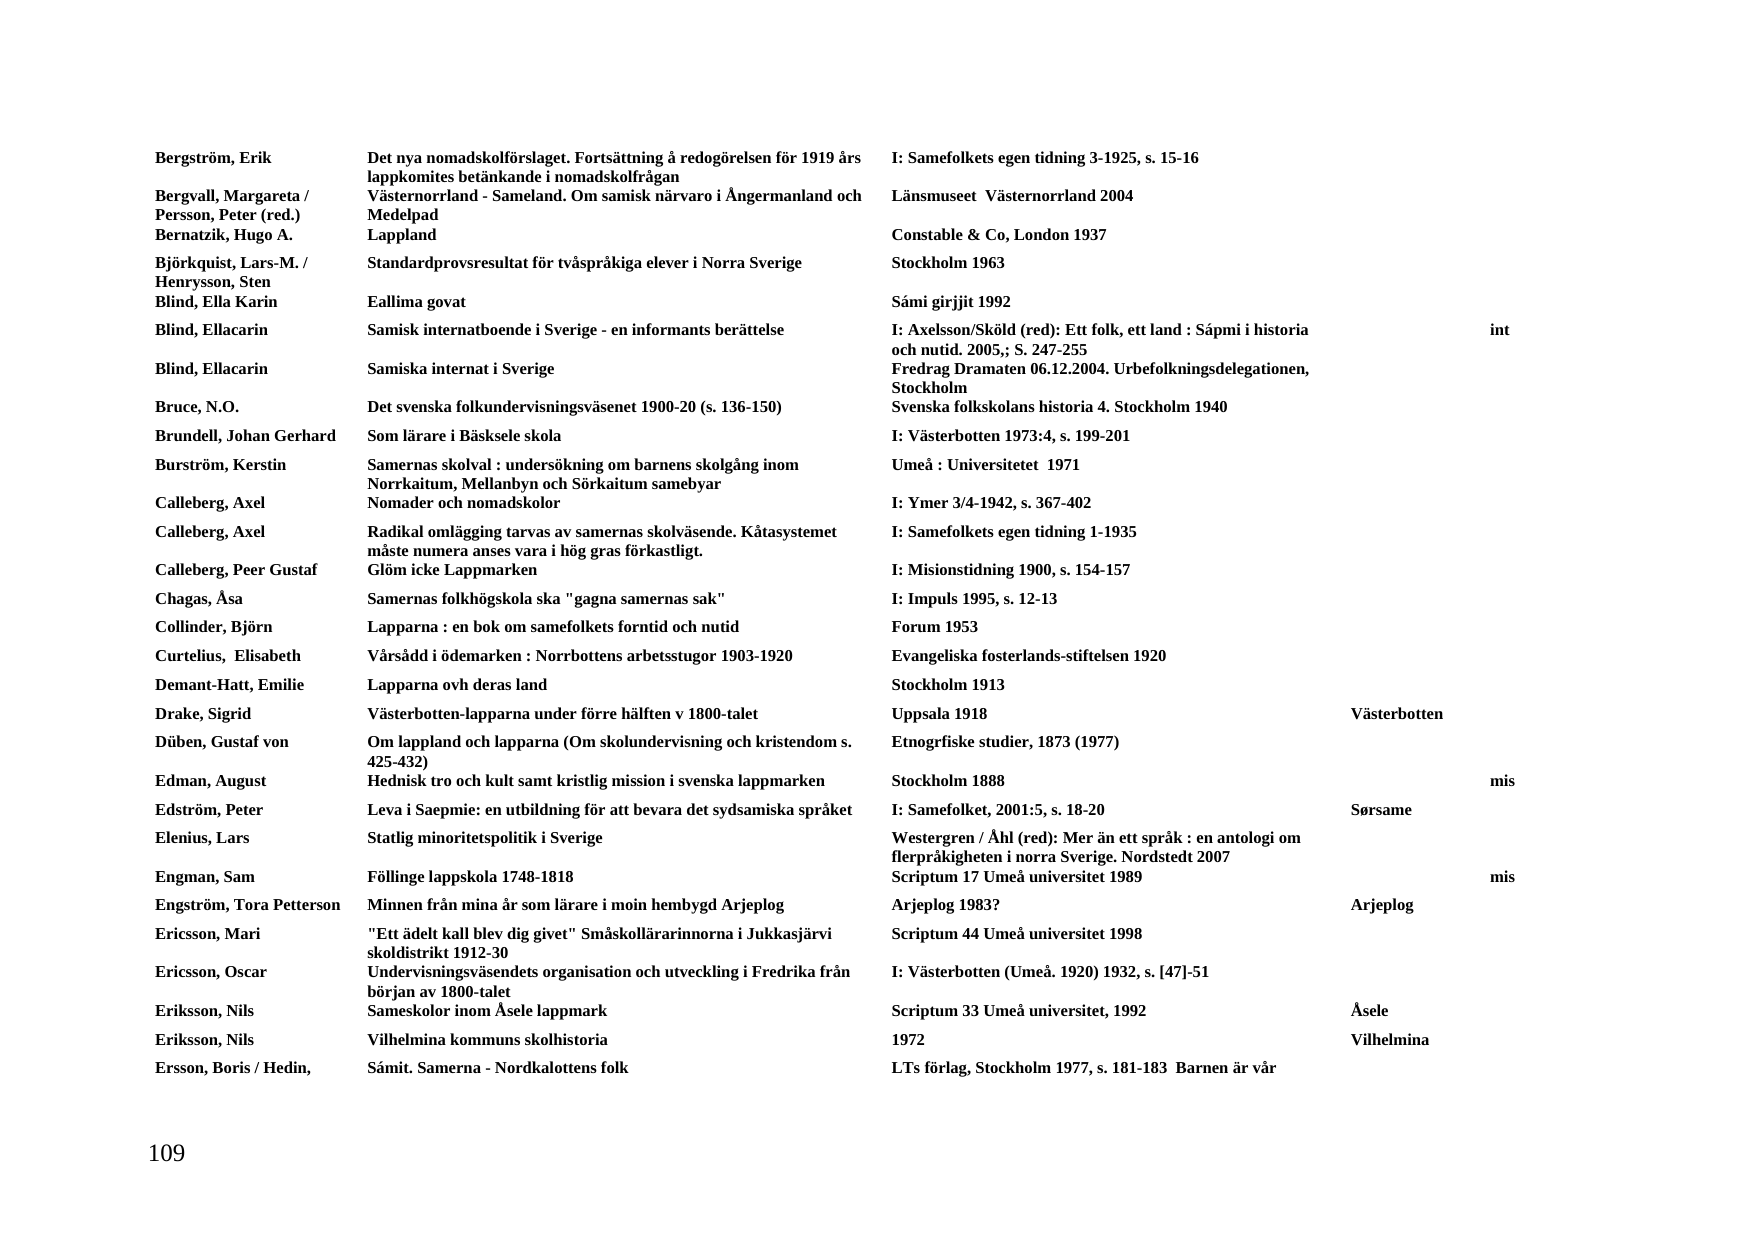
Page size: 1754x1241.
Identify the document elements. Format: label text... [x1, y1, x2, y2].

table_cell [1483, 224, 1606, 253]
table_cell Västerbotten-lapparna under förre hälften v 1800-talet [360, 704, 884, 732]
table_cell [1343, 732, 1483, 771]
table_cell [1483, 397, 1606, 426]
table_cell [1483, 560, 1606, 588]
table_cell I: Västerbotten (Umeå. 1920) 1932, s. [47]-51 [884, 962, 1343, 1001]
table_cell [1343, 589, 1483, 617]
table_cell [1343, 454, 1483, 493]
table_cell [1483, 617, 1606, 646]
table_cell [1483, 828, 1606, 866]
table_cell [1483, 1029, 1606, 1058]
table_cell Samernas folkhögskola ska "gagna samernas sak" [360, 589, 884, 617]
table_cell Vårsådd i ödemarken : Norrbottens arbetsstugor 1903-1920 [360, 646, 884, 675]
table_cell Edström, Peter [148, 799, 360, 828]
table_cell [1343, 617, 1483, 646]
table_cell [1343, 224, 1483, 253]
table_cell [1343, 560, 1483, 588]
table_cell Arjeplog 1983? [884, 895, 1343, 924]
table_cell Vilhelmina [1343, 1029, 1483, 1058]
table_cell Blind, Ellacarin [148, 320, 360, 358]
table_cell Edman, August [148, 771, 360, 799]
table_cell Leva i Saepmie: en utbildning för att bevara det sydsamiska språket [360, 799, 884, 828]
table_cell Minnen från mina år som lärare i moin hembygd Arjeplog [360, 895, 884, 924]
table_cell [1483, 186, 1606, 224]
table_cell Umeå : Universitetet 1971 [884, 454, 1343, 493]
table_cell Västerbotten [1343, 704, 1483, 732]
table_cell int [1483, 320, 1606, 358]
table_cell [1343, 291, 1483, 320]
table_cell Constable & Co, London 1937 [884, 224, 1343, 253]
table_cell [1483, 704, 1606, 732]
table_cell Eriksson, Nils [148, 1029, 360, 1058]
table_cell [1483, 924, 1606, 962]
table_cell [1483, 962, 1606, 1001]
table_cell Scriptum 17 Umeå universitet 1989 [884, 866, 1343, 895]
table_cell Samernas skolval : undersökning om barnens skolgång inom Norrkaitum, Mellanbyn och Sörkaitum samebyar [360, 454, 884, 493]
table_cell Stockholm 1963 [884, 253, 1343, 291]
table_cell Curtelius, Elisabeth [148, 646, 360, 675]
table_cell [1483, 253, 1606, 291]
table_cell Demant-Hatt, Emilie [148, 675, 360, 703]
table_cell Blind, Ellacarin [148, 359, 360, 397]
table_cell [1483, 589, 1606, 617]
table_cell [1343, 148, 1483, 186]
table_cell I: Ymer 3/4-1942, s. 367-402 [884, 493, 1343, 521]
table_cell Statlig minoritetspolitik i Sverige [360, 828, 884, 866]
table_cell Collinder, Björn [148, 617, 360, 646]
table_cell Bruce, N.O. [148, 397, 360, 426]
table_cell Engman, Sam [148, 866, 360, 895]
table_cell Åsele [1343, 1001, 1483, 1029]
table_cell Det nya nomadskolförslaget. Fortsättning å redogörelsen för 1919 års lappkomites betänkande i nomadskolfrågan [360, 148, 884, 186]
table_cell [1483, 521, 1606, 560]
table_cell [1343, 828, 1483, 866]
table_cell mis [1483, 866, 1606, 895]
table_cell Etnogrfiske studier, 1873 (1977) [884, 732, 1343, 771]
table_cell I: Samefolkets egen tidning 1-1935 [884, 521, 1343, 560]
table_cell Arjeplog [1343, 895, 1483, 924]
table_cell Bernatzik, Hugo A. [148, 224, 360, 253]
table_cell [1343, 962, 1483, 1001]
table_cell Stockholm 1888 [884, 771, 1343, 799]
table_cell [1343, 866, 1483, 895]
table_cell Scriptum 33 Umeå universitet, 1992 [884, 1001, 1343, 1029]
table_cell LTs förlag, Stockholm 1977, s. 181-183 Barnen är vår [884, 1058, 1343, 1087]
table_cell [1483, 732, 1606, 771]
table_cell Hednisk tro och kult samt kristlig mission i svenska lappmarken [360, 771, 884, 799]
table_cell Svenska folkskolans historia 4. Stockholm 1940 [884, 397, 1343, 426]
table_cell Bergström, Erik [148, 148, 360, 186]
table_cell Samiska internat i Sverige [360, 359, 884, 397]
table_cell Björkquist, Lars-M. / Henrysson, Sten [148, 253, 360, 291]
table_cell Som lärare i Bäsksele skola [360, 426, 884, 454]
table_cell I: Axelsson/Sköld (red): Ett folk, ett land : Sápmi i historia och nutid. 2005,; S. 247-255 [884, 320, 1343, 358]
table_cell Bergvall, Margareta / Persson, Peter (red.) [148, 186, 360, 224]
table_cell Eriksson, Nils [148, 1001, 360, 1029]
table_cell [1343, 1058, 1483, 1087]
table_cell Lapparna : en bok om samefolkets forntid och nutid [360, 617, 884, 646]
table_cell Glöm icke Lappmarken [360, 560, 884, 588]
table_cell [1343, 397, 1483, 426]
table_cell Lapparna ovh deras land [360, 675, 884, 703]
table_cell [1483, 454, 1606, 493]
table_cell Fredrag Dramaten 06.12.2004. Urbefolkningsdelegationen, Stockholm [884, 359, 1343, 397]
table_cell Westergren / Åhl (red): Mer än ett språk : en antologi om flerpråkigheten i norra Sverige. Nordstedt 2007 [884, 828, 1343, 866]
table_cell Nomader och nomadskolor [360, 493, 884, 521]
table_cell Brundell, Johan Gerhard [148, 426, 360, 454]
table_cell Chagas, Åsa [148, 589, 360, 617]
table_cell Calleberg, Axel [148, 493, 360, 521]
table_cell I: Impuls 1995, s. 12-13 [884, 589, 1343, 617]
table_cell Ersson, Boris / Hedin, [148, 1058, 360, 1087]
table_cell [1483, 646, 1606, 675]
table_cell [1483, 1001, 1606, 1029]
table_cell Evangeliska fosterlands-stiftelsen 1920 [884, 646, 1343, 675]
table_cell [1343, 359, 1483, 397]
table_cell [1343, 426, 1483, 454]
table_cell [1343, 320, 1483, 358]
table_cell [1343, 493, 1483, 521]
table_cell Engström, Tora Petterson [148, 895, 360, 924]
table_cell Scriptum 44 Umeå universitet 1998 [884, 924, 1343, 962]
table_cell [1483, 148, 1606, 186]
table_cell [1483, 895, 1606, 924]
table_cell [1483, 1058, 1606, 1087]
table_cell Düben, Gustaf von [148, 732, 360, 771]
table_cell "Ett ädelt kall blev dig givet" Småskollärarinnorna i Jukkasjärvi skoldistrikt 1912-30 [360, 924, 884, 962]
table_cell Uppsala 1918 [884, 704, 1343, 732]
table_cell Blind, Ella Karin [148, 291, 360, 320]
table_cell [1483, 799, 1606, 828]
table_cell Radikal omlägging tarvas av samernas skolväsende. Kåtasystemet måste numera anses vara i hög gras förkastligt. [360, 521, 884, 560]
table_cell Eallima govat [360, 291, 884, 320]
table_cell Calleberg, Axel [148, 521, 360, 560]
table_cell Ericsson, Oscar [148, 962, 360, 1001]
table_cell [1343, 924, 1483, 962]
table_cell Sámi girjjit 1992 [884, 291, 1343, 320]
table_cell Om lappland och lapparna (Om skolundervisning och kristendom s. 425-432) [360, 732, 884, 771]
table_cell Sámit. Samerna - Nordkalottens folk [360, 1058, 884, 1087]
table_cell Forum 1953 [884, 617, 1343, 646]
table_cell Sørsame [1343, 799, 1483, 828]
table_cell Samisk internatboende i Sverige - en informants berättelse [360, 320, 884, 358]
table_cell [1483, 426, 1606, 454]
table_cell mis [1483, 771, 1606, 799]
table_cell Sameskolor inom Åsele lappmark [360, 1001, 884, 1029]
table_cell Det svenska folkundervisningsväsenet 1900-20 (s. 136-150) [360, 397, 884, 426]
table_cell Burström, Kerstin [148, 454, 360, 493]
table_cell [1343, 771, 1483, 799]
table_cell 1972 [884, 1029, 1343, 1058]
table_cell I: Samefolket, 2001:5, s. 18-20 [884, 799, 1343, 828]
table_cell Undervisningsväsendets organisation och utveckling i Fredrika från början av 1800-talet [360, 962, 884, 1001]
table_cell [1343, 646, 1483, 675]
table_cell [1343, 253, 1483, 291]
table_cell Standardprovsresultat för tvåspråkiga elever i Norra Sverige [360, 253, 884, 291]
table_cell Drake, Sigrid [148, 704, 360, 732]
table_cell Ericsson, Mari [148, 924, 360, 962]
table_cell [1343, 521, 1483, 560]
table_cell [1343, 675, 1483, 703]
table_cell [1483, 359, 1606, 397]
table_cell Elenius, Lars [148, 828, 360, 866]
table_cell [1483, 291, 1606, 320]
table_cell [1483, 493, 1606, 521]
table_cell [1343, 186, 1483, 224]
table_cell [1483, 675, 1606, 703]
table_cell Stockholm 1913 [884, 675, 1343, 703]
table_cell Västernorrland - Sameland. Om samisk närvaro i Ångermanland och Medelpad [360, 186, 884, 224]
table_cell Calleberg, Peer Gustaf [148, 560, 360, 588]
table_cell I: Västerbotten 1973:4, s. 199-201 [884, 426, 1343, 454]
table_cell I: Samefolkets egen tidning 3-1925, s. 15-16 [884, 148, 1343, 186]
table_cell Föllinge lappskola 1748-1818 [360, 866, 884, 895]
table_cell Vilhelmina kommuns skolhistoria [360, 1029, 884, 1058]
table_cell Lappland [360, 224, 884, 253]
table_cell I: Misionstidning 1900, s. 154-157 [884, 560, 1343, 588]
table_cell Länsmuseet Västernorrland 2004 [884, 186, 1343, 224]
